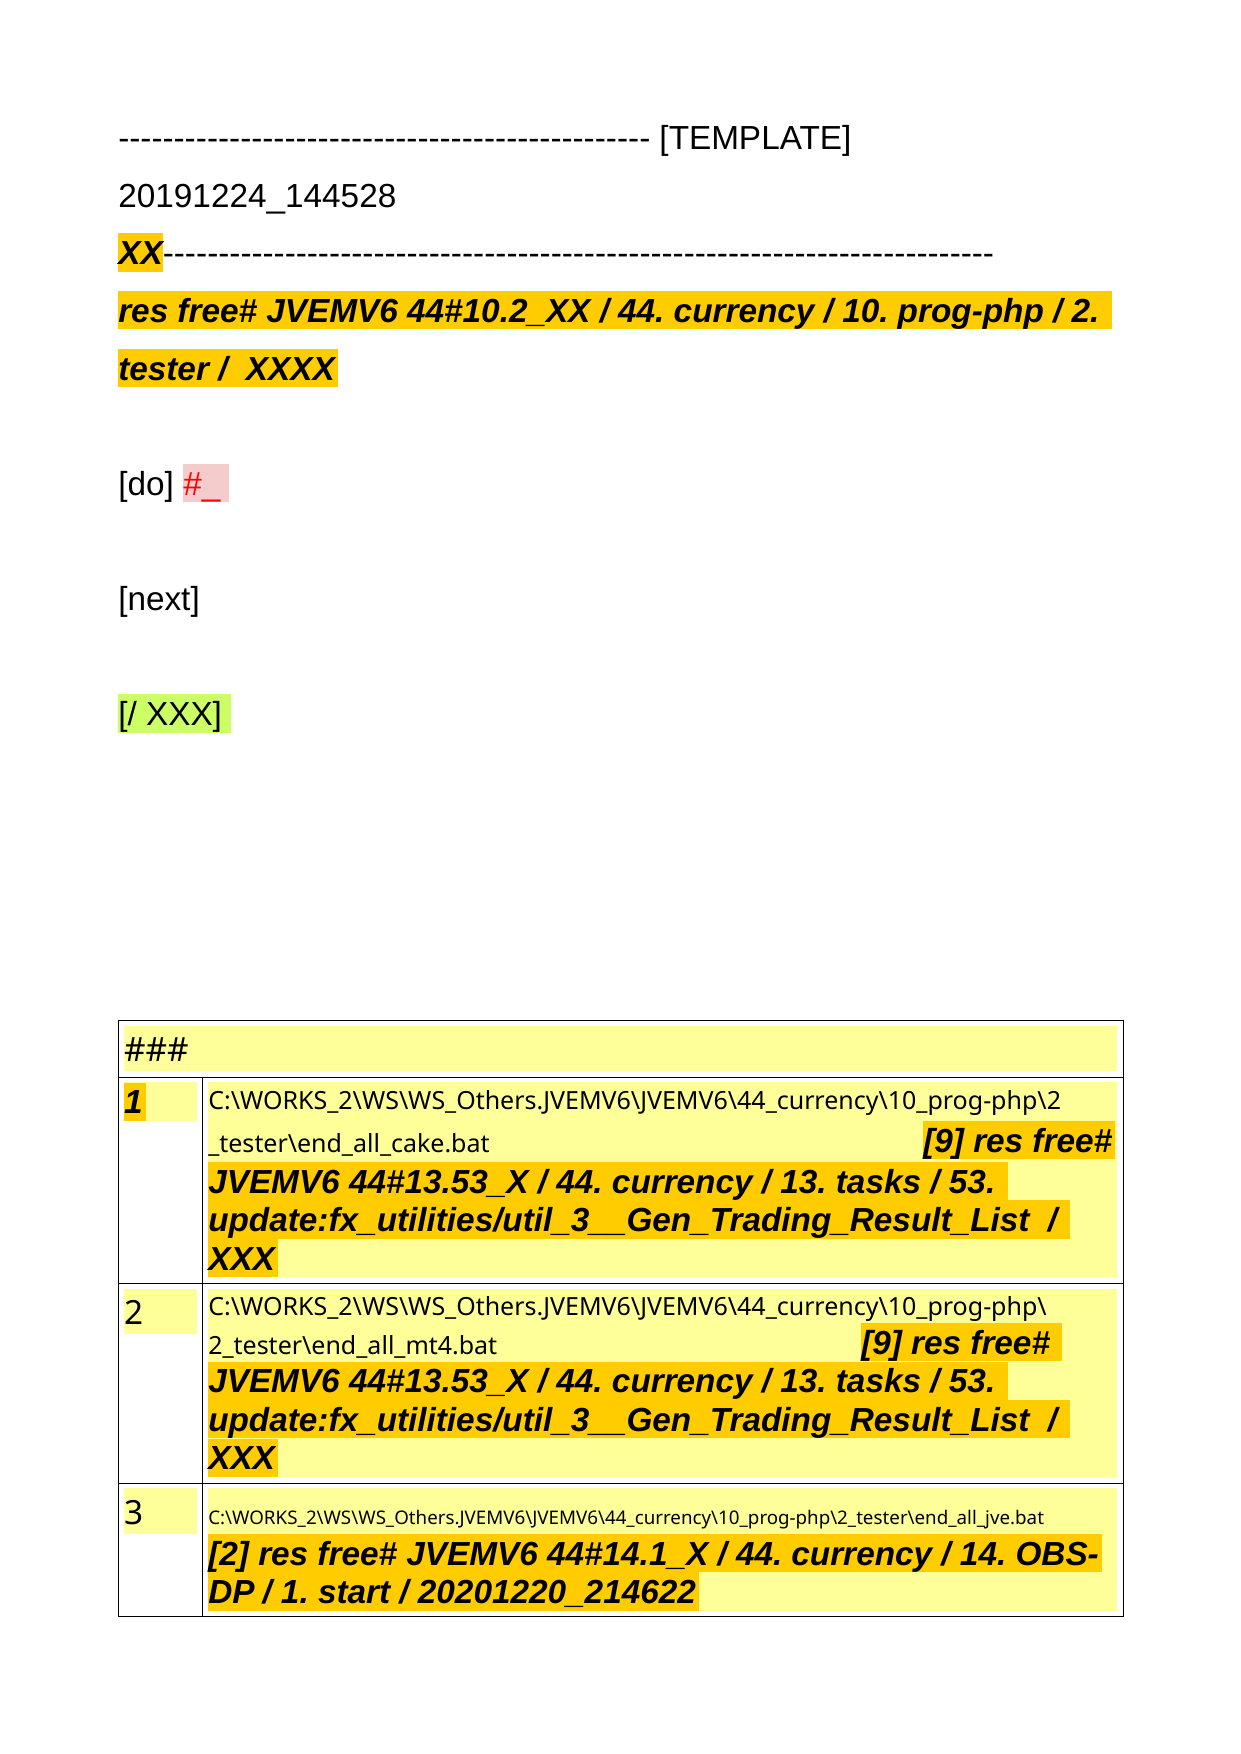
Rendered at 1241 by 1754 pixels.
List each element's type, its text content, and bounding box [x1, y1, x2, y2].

table_cell C:\WORKS_2\WS\WS_Others.JVEMV6\JVEMV6\44_currency\10_prog-php\2_tester\end_all_mt4.bat [9] res free# JVEMV6 44#13.53_X / 44. currency / 13. tasks / 53. update:fx_utilities/util_3__Gen_Trading_Result_List / XXX [203, 1284, 1123, 1483]
table_header ### [119, 1021, 1123, 1077]
text XX--------------------------------------------------------------------------- [118, 233, 1122, 272]
text [next] [118, 579, 1122, 617]
table_cell 2 [119, 1284, 202, 1483]
table_cell 1 [119, 1078, 202, 1283]
text ------------------------------------------------ [TEMPLATE] 20191224_144528 [118, 118, 1122, 214]
text [/ XXX] [118, 637, 1122, 733]
table_cell C:\WORKS_2\WS\WS_Others.JVEMV6\JVEMV6\44_currency\10_prog-php\2_tester\end_all_jve.bat [2] res free# JVEMV6 44#14.1_X / 44. currency / 14. OBS-DP / 1. start / 20201220_214622 [203, 1484, 1123, 1616]
text [do] #_ [118, 464, 1122, 502]
text res free# JVEMV6 44#10.2_XX / 44. currency / 10. prog-php / 2. tester / XXXX [118, 291, 1122, 387]
table_cell C:\WORKS_2\WS\WS_Others.JVEMV6\JVEMV6\44_currency\10_prog-php\2 _tester\end_all_cake.bat [9] res free# JVEMV6 44#13.53_X / 44. currency / 13. tasks / 53. update:fx_utilities/util_3__Gen_Trading_Result_List / XXX [203, 1078, 1123, 1283]
table_cell 3 [119, 1484, 202, 1616]
